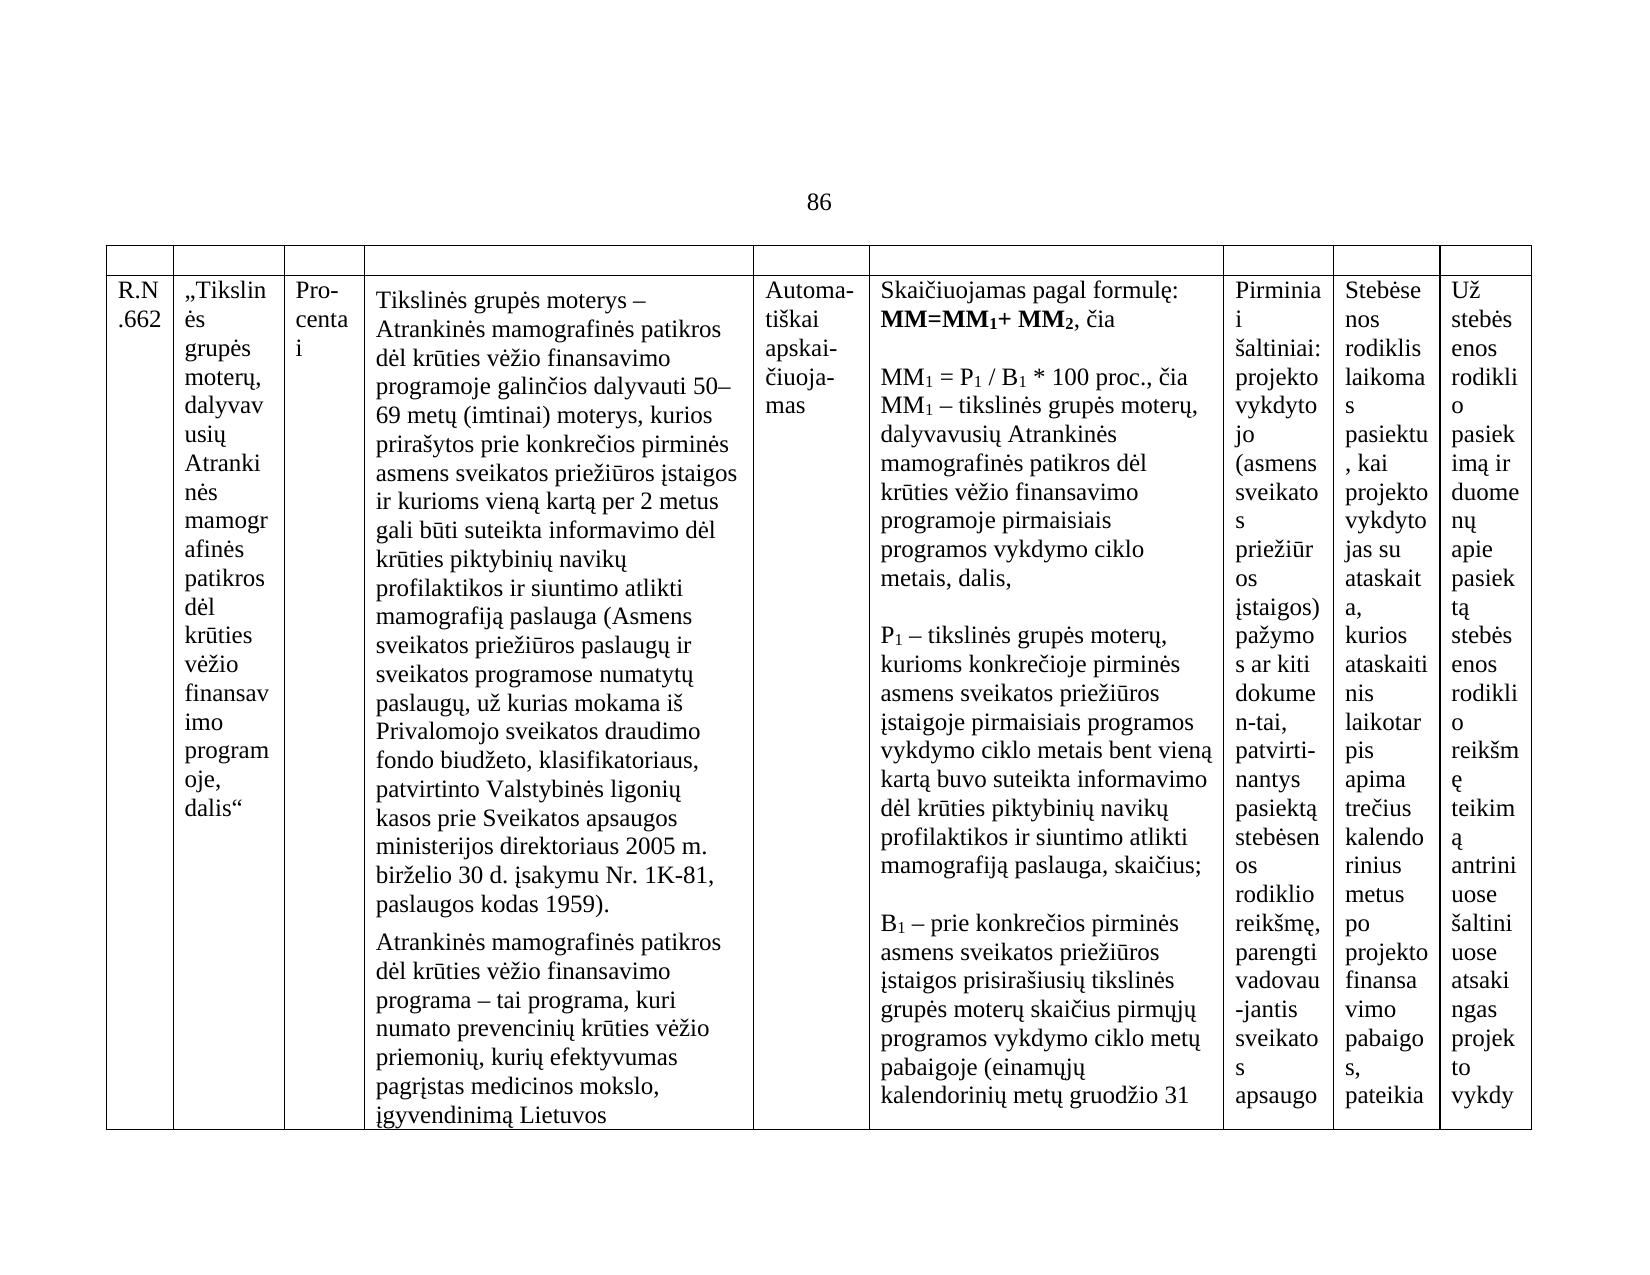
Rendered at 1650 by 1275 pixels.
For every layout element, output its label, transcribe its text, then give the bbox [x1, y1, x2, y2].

table_cell R.N.662 [107, 276, 173, 1128]
table_cell [1224, 246, 1333, 274]
table_cell Automa-tiškai apskai-čiuoja-mas [754, 276, 869, 1128]
table_cell [1334, 246, 1439, 274]
table_cell Už stebėsenos rodiklio pasiekimą ir duomenų apie pasiektą stebėsenos rodiklio reikšmę teikimą antriniuose šaltiniuose atsakingas projekto vykdy [1441, 276, 1531, 1128]
table_cell [1441, 246, 1531, 274]
table_cell Skaičiuojamas pagal formulę: MM=MM1+ MM2, čia MM1 = P1 / B1 * 100 proc., čia MM1 – tikslinės grupės moterų, dalyvavusių Atrankinės mamografinės patikros dėl krūties vėžio finansavimo programoje pirmaisiais programos vykdymo ciklo metais, dalis, P1 – tikslinės grupės moterų, kurioms konkrečioje pirminės asmens sveikatos priežiūros įstaigoje pirmaisiais programos vykdymo ciklo metais bent vieną kartą buvo suteikta informavimo dėl krūties piktybinių navikų profilaktikos ir siuntimo atlikti mamografiją paslauga, skaičius; B1 – prie konkrečios pirminės asmens sveikatos priežiūros įstaigos prisirašiusių tikslinės grupės moterų skaičius pirmųjų programos vykdymo ciklo metų pabaigoje (einamųjų kalendorinių metų gruodžio 31 [870, 276, 1223, 1128]
table_cell Pro-centai [285, 276, 364, 1128]
table_cell Stebėsenos rodiklis laikomas pasiektu, kai projekto vykdytojas su ataskaita, kurios ataskaitinis laikotarpis apima trečius kalendorinius metus po projekto finansavimo pabaigos, pateikia [1334, 276, 1439, 1128]
table_cell [754, 246, 869, 274]
table_cell Tikslinės grupės moterys –Atrankinės mamografinės patikros dėl krūties vėžio finansavimo programoje galinčios dalyvauti 50–69 metų (imtinai) moterys, kurios prirašytos prie konkrečios pirminės asmens sveikatos priežiūros įstaigos ir kurioms vieną kartą per 2 metus gali būti suteikta informavimo dėl krūties piktybinių navikų profilaktikos ir siuntimo atlikti mamografiją paslauga (Asmens sveikatos priežiūros paslaugų ir sveikatos programose numatytų paslaugų, už kurias mokama iš Privalomojo sveikatos draudimo fondo biudžeto, klasifikatoriaus, patvirtinto Valstybinės ligonių kasos prie Sveikatos apsaugos ministerijos direktoriaus 2005 m. birželio 30 d. įsakymu Nr. 1K-81, paslaugos kodas 1959). Atrankinės mamografinės patikros dėl krūties vėžio finansavimo programa – tai programa, kuri numato prevencinių krūties vėžio priemonių, kurių efektyvumas pagrįstas medicinos mokslo, įgyvendinimą Lietuvos [365, 276, 753, 1128]
table_cell [365, 246, 753, 274]
table_cell [174, 246, 284, 274]
table_cell „Tikslinės grupės moterų, dalyvavusių Atrankinės mamografinės patikros dėl krūties vėžio finansavimo programoje, dalis“ [174, 276, 284, 1128]
table_cell Pirminiai šaltiniai: projekto vykdytojo (asmens sveikatos priežiūros įstaigos) pažymos ar kiti dokumen-tai, patvirti-nantys pasiektą stebėsenos rodiklio reikšmę, parengti vadovau-jantis sveikatos apsaugo [1224, 276, 1333, 1128]
table_cell [285, 246, 364, 274]
table_cell [107, 246, 173, 274]
